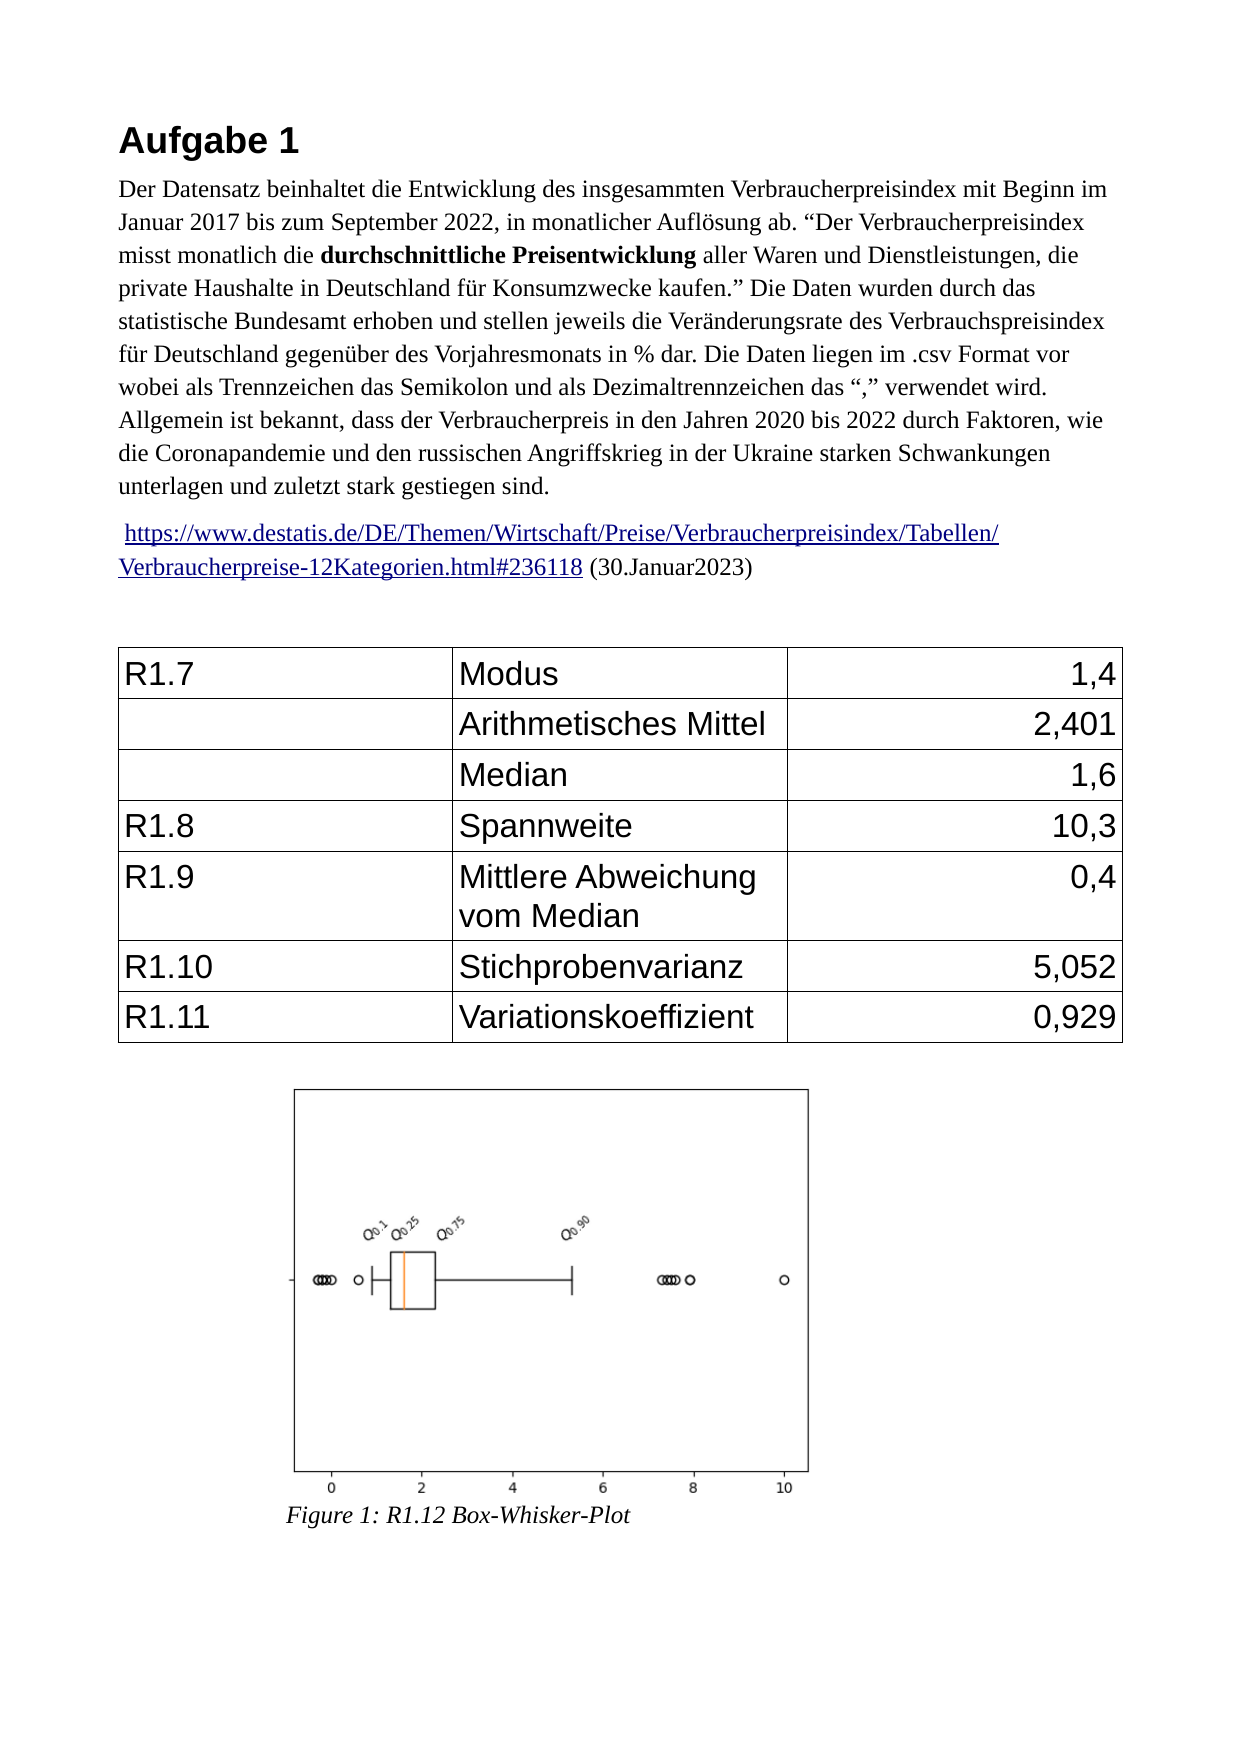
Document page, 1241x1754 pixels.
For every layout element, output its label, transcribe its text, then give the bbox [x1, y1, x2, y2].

table_cell 1,6 [788, 750, 1122, 799]
table_header 1,4 [788, 648, 1122, 698]
table_cell 2,401 [788, 699, 1122, 749]
table_cell Mittlere Abweichung vom Median [453, 852, 787, 940]
table_cell 0,4 [788, 852, 1122, 940]
text https://www.destatis.de/DE/Themen/Wirtschaft/Preise/Verbraucherpreisindex/Tabellen/Verbraucherpreise-12Kategorien.html#236118 (30.Januar2023) [118, 518, 1122, 580]
table_cell R1.8 [119, 801, 452, 851]
table_cell 5,052 [788, 941, 1122, 991]
table_header Modus [453, 648, 787, 698]
table_cell 10,3 [788, 801, 1122, 851]
subtitle Aufgabe 1 [118, 118, 1122, 161]
table_cell 0,929 [788, 992, 1122, 1042]
picture [285, 1081, 814, 1501]
text Der Datensatz beinhaltet die Entwicklung des insgesammten Verbraucherpreisindex mit Beginn im Januar 2017 bis zum September 2022, in monatlicher Auflösung ab. “Der Verbraucherpreisindex misst monatlich die durchschnittliche Preisentwicklung aller Waren und Dienstleistungen, die private Haushalte in Deutschland für Konsumzwecke kaufen.” Die Daten wurden durch das statistische Bundesamt erhoben und stellen jeweils die Veränderungsrate des Verbrauchspreisindex für Deutschland gegenüber des Vorjahresmonats in % dar. Die Daten liegen im .csv Format vor wobei als Trennzeichen das Semikolon und als Dezimaltrennzeichen das “,” verwendet wird. Allgemein ist bekannt, dass der Verbraucherpreis in den Jahren 2020 bis 2022 durch Faktoren, wie die Coronapandemie und den russischen Angriffskrieg in der Ukraine starken Schwankungen unterlagen und zuletzt stark gestiegen sind. [118, 174, 1122, 500]
table_cell [119, 750, 452, 799]
table_cell R1.9 [119, 852, 452, 940]
table_cell [119, 699, 452, 749]
table_header R1.7 [119, 648, 452, 698]
table_cell Arithmetisches Mittel [453, 699, 787, 749]
table_cell Variationskoeffizient [453, 992, 787, 1042]
table_cell R1.10 [119, 941, 452, 991]
table_cell Spannweite [453, 801, 787, 851]
table_cell R1.11 [119, 992, 452, 1042]
text Figure 1: R1.12 Box-Whisker-Plot [286, 1501, 814, 1529]
table_cell Median [453, 750, 787, 799]
table_cell Stichprobenvarianz [453, 941, 787, 991]
